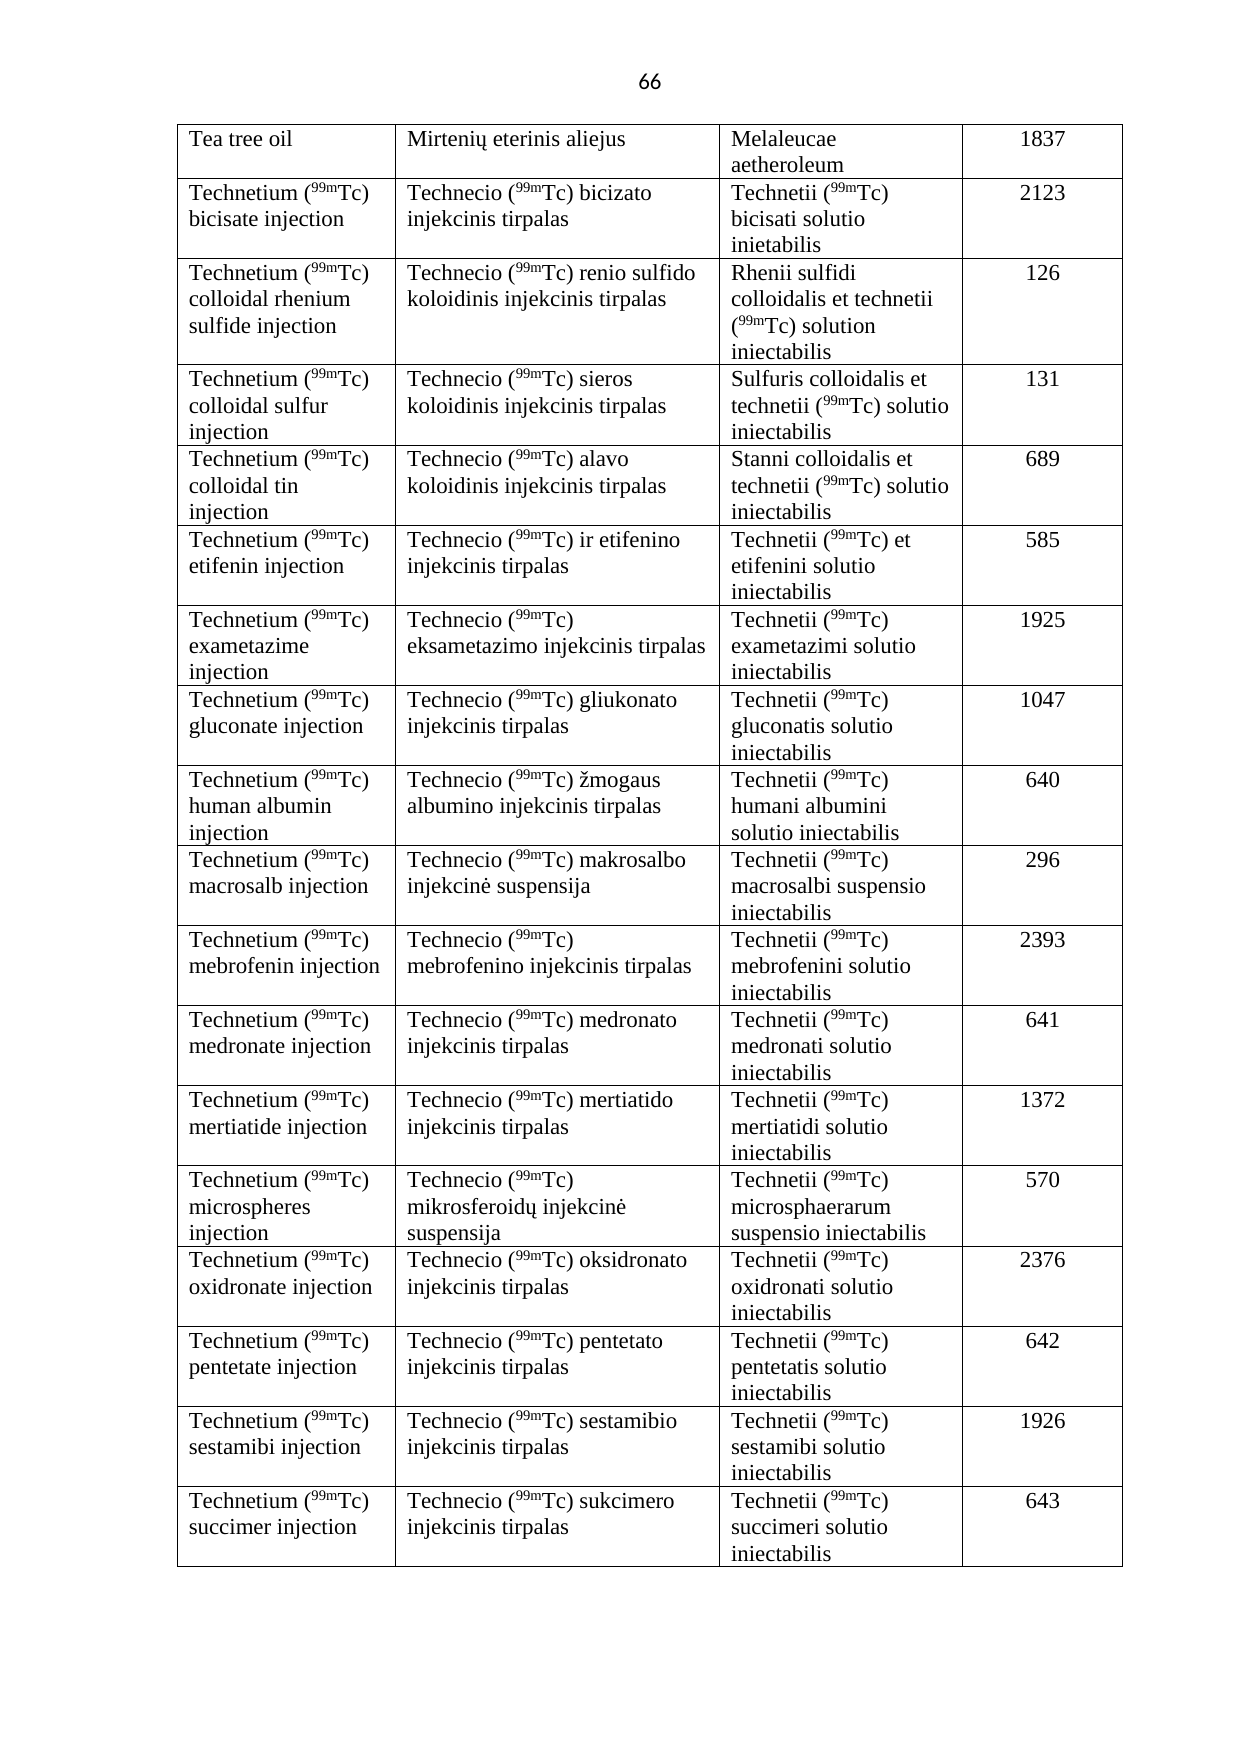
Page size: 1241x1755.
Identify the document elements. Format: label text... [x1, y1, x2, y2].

table_cell Technetii (99mTc) microsphaerarum suspensio iniectabilis [720, 1166, 962, 1246]
table_cell 1926 [963, 1407, 1122, 1486]
table_cell Technetii (99mTc) medronati solutio iniectabilis [720, 1006, 962, 1085]
table_cell 131 [963, 365, 1122, 444]
table_cell 1372 [963, 1086, 1122, 1165]
table_cell Technecio (99mTc) makrosalbo injekcinė suspensija [396, 846, 719, 925]
table_cell 126 [963, 259, 1122, 364]
table_cell Tea tree oil [178, 125, 395, 178]
table_cell Technetium (99mTc) mertiatide injection [178, 1086, 395, 1165]
table_cell 2123 [963, 179, 1122, 258]
table_cell Technetium (99mTc) oxidronate injection [178, 1247, 395, 1326]
table_cell Technecio (99mTc) alavo koloidinis injekcinis tirpalas [396, 446, 719, 524]
table_cell Technetium (99mTc) colloidal rhenium sulfide injection [178, 259, 395, 364]
table_cell Technetii (99mTc) et etifenini solutio iniectabilis [720, 526, 962, 605]
table_cell Technecio (99mTc) mertiatido injekcinis tirpalas [396, 1086, 719, 1165]
table_cell 689 [963, 446, 1122, 524]
table_cell 2393 [963, 926, 1122, 1005]
table_cell Technecio (99mTc) žmogaus albumino injekcinis tirpalas [396, 766, 719, 845]
table_cell Technecio (99mTc) sestamibio injekcinis tirpalas [396, 1407, 719, 1486]
table_cell Technetium (99mTc) gluconate injection [178, 686, 395, 765]
table_cell Technetium (99mTc) pentetate injection [178, 1327, 395, 1406]
table_cell Technetium (99mTc) bicisate injection [178, 179, 395, 258]
table_cell Technetii (99mTc) exametazimi solutio iniectabilis [720, 606, 962, 685]
table_cell Technecio (99mTc) sukcimero injekcinis tirpalas [396, 1487, 719, 1566]
table_cell 570 [963, 1166, 1122, 1246]
table_cell Technetii (99mTc) macrosalbi suspensio iniectabilis [720, 846, 962, 925]
table_cell Technetii (99mTc) gluconatis solutio iniectabilis [720, 686, 962, 765]
table_cell Technetium (99mTc) macrosalb injection [178, 846, 395, 925]
table_cell Technecio (99mTc) medronato injekcinis tirpalas [396, 1006, 719, 1085]
table_cell Technecio (99mTc) mebrofenino injekcinis tirpalas [396, 926, 719, 1005]
table_cell Stanni colloidalis et technetii (99mTc) solutio iniectabilis [720, 446, 962, 524]
table_cell Technetii (99mTc) humani albumini solutio iniectabilis [720, 766, 962, 845]
table_cell Sulfuris colloidalis et technetii (99mTc) solutio iniectabilis [720, 365, 962, 444]
table_cell 296 [963, 846, 1122, 925]
table_cell Technetium (99mTc) succimer injection [178, 1487, 395, 1566]
table_cell Technetium (99mTc) microspheres injection [178, 1166, 395, 1246]
table_cell Technecio (99mTc) pentetato injekcinis tirpalas [396, 1327, 719, 1406]
table_cell 643 [963, 1487, 1122, 1566]
table_cell Mirtenių eterinis aliejus [396, 125, 719, 178]
table_cell Technecio (99mTc) gliukonato injekcinis tirpalas [396, 686, 719, 765]
table_cell 2376 [963, 1247, 1122, 1326]
table_cell 641 [963, 1006, 1122, 1085]
table_cell Technetium (99mTc) medronate injection [178, 1006, 395, 1085]
table_cell Technetii (99mTc) pentetatis solutio iniectabilis [720, 1327, 962, 1406]
table_cell Technetium (99mTc) colloidal sulfur injection [178, 365, 395, 444]
table_cell Technecio (99mTc) ir etifenino injekcinis tirpalas [396, 526, 719, 605]
table_cell 640 [963, 766, 1122, 845]
table_cell Technecio (99mTc) mikrosferoidų injekcinė suspensija [396, 1166, 719, 1246]
table_cell Technetium (99mTc) etifenin injection [178, 526, 395, 605]
table_cell Technetii (99mTc) mebrofenini solutio iniectabilis [720, 926, 962, 1005]
table_cell Technetium (99mTc) mebrofenin injection [178, 926, 395, 1005]
table_cell 1047 [963, 686, 1122, 765]
table_cell Technetii (99mTc) oxidronati solutio iniectabilis [720, 1247, 962, 1326]
table_cell Technetii (99mTc) bicisati solutio inietabilis [720, 179, 962, 258]
table_cell Melaleucae aetheroleum [720, 125, 962, 178]
table_cell 642 [963, 1327, 1122, 1406]
table_cell Technetii (99mTc) mertiatidi solutio iniectabilis [720, 1086, 962, 1165]
table_cell 585 [963, 526, 1122, 605]
table_cell Technetium (99mTc) exametazime injection [178, 606, 395, 685]
table_cell Technetii (99mTc) succimeri solutio iniectabilis [720, 1487, 962, 1566]
table_cell Technecio (99mTc) sieros koloidinis injekcinis tirpalas [396, 365, 719, 444]
table_cell Technecio (99mTc) oksidronato injekcinis tirpalas [396, 1247, 719, 1326]
table_cell Technetii (99mTc) sestamibi solutio iniectabilis [720, 1407, 962, 1486]
table_cell Technetium (99mTc) sestamibi injection [178, 1407, 395, 1486]
table_cell Technecio (99mTc) bicizato injekcinis tirpalas [396, 179, 719, 258]
table_cell Rhenii sulfidi colloidalis et technetii (99mTc) solution iniectabilis [720, 259, 962, 364]
table_cell 1925 [963, 606, 1122, 685]
table_cell 1837 [963, 125, 1122, 178]
table_cell Technecio (99mTc) renio sulfido koloidinis injekcinis tirpalas [396, 259, 719, 364]
table_cell Technetium (99mTc) human albumin injection [178, 766, 395, 845]
table_cell Technetium (99mTc) colloidal tin injection [178, 446, 395, 524]
table_cell Technecio (99mTc) eksametazimo injekcinis tirpalas [396, 606, 719, 685]
